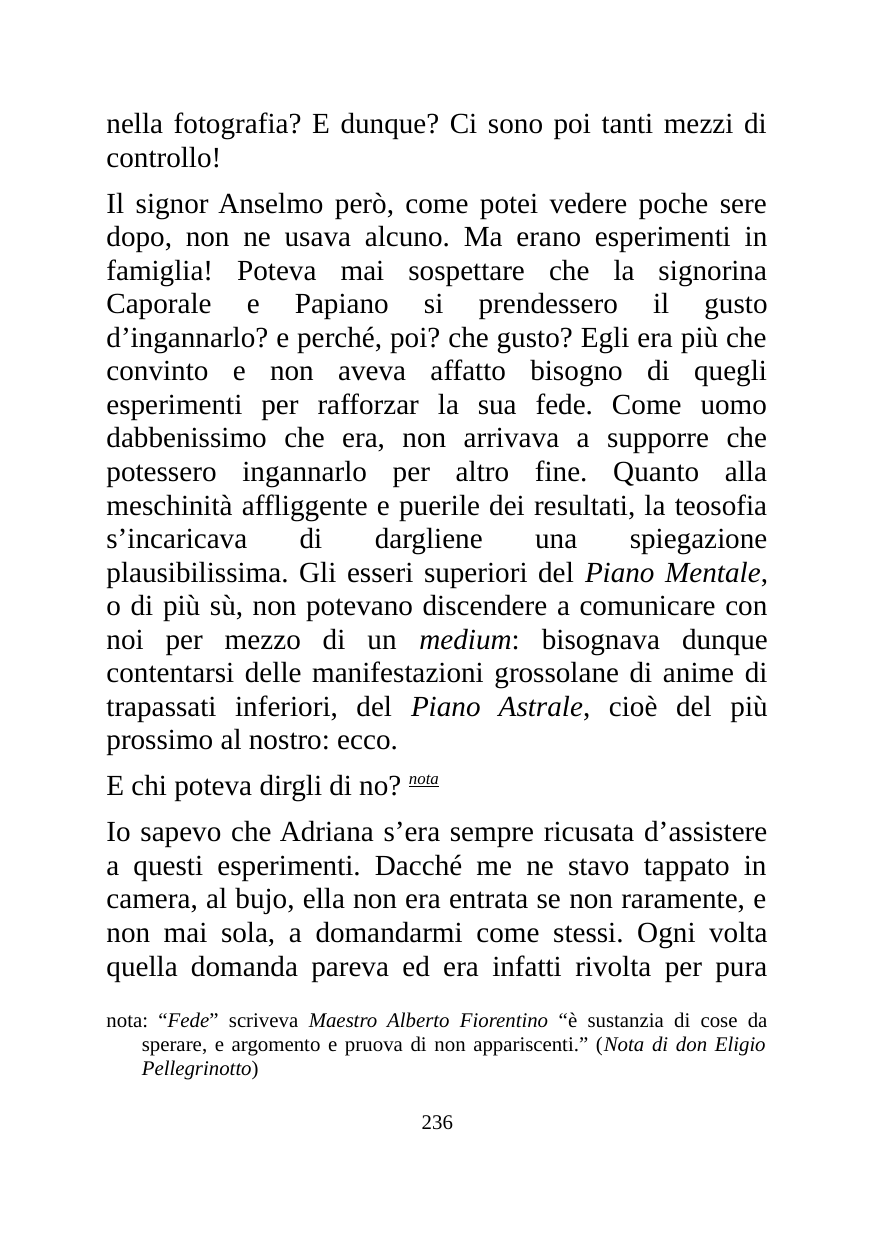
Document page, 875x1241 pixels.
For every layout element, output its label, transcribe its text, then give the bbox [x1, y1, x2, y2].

text : “Fede” scriveva Maestro Alberto Fiorentino “è sustanzia di cose da sperare, e argomento e pruova di non appariscenti.” (Nota di don Eligio Pellegrinotto) [106, 1008, 768, 1080]
text E chi poteva dirgli di no? [106, 768, 768, 802]
text Io sapevo che Adriana s’era sempre ricusata d’assistere a questi esperimenti. Dacché me ne stavo tappato in camera, al bujo, ella non era entrata se non raramente, e non mai sola, a domandarmi come stessi. Ogni volta quella domanda pareva ed era infatti rivolta per pura [106, 814, 768, 982]
text Il signor Anselmo però, come potei vedere poche sere dopo, non ne usava alcuno. Ma erano esperimenti in famiglia! Poteva mai sospettare che la signorina Caporale e Papiano si prendessero il gusto d’ingannarlo? e perché, poi? che gusto? Egli era più che convinto e non aveva affatto bisogno di quegli esperimenti per rafforzar la sua fede. Come uomo dabbenissimo che era, non arrivava a supporre che potessero ingannarlo per altro fine. Quanto alla meschinità affliggente e puerile dei resultati, la teosofia s’incaricava di dargliene una spiegazione plausibilissima. Gli esseri superiori del Piano Mentale, o di più sù, non potevano discendere a comunicare con noi per mezzo di un medium: bisognava dunque contentarsi delle manifestazioni grossolane di anime di trapassati inferiori, del Piano Astrale, cioè del più prossimo al nostro: ecco. [106, 186, 768, 756]
text nella fotografia? E dunque? Ci sono poi tanti mezzi di controllo! [106, 106, 768, 173]
